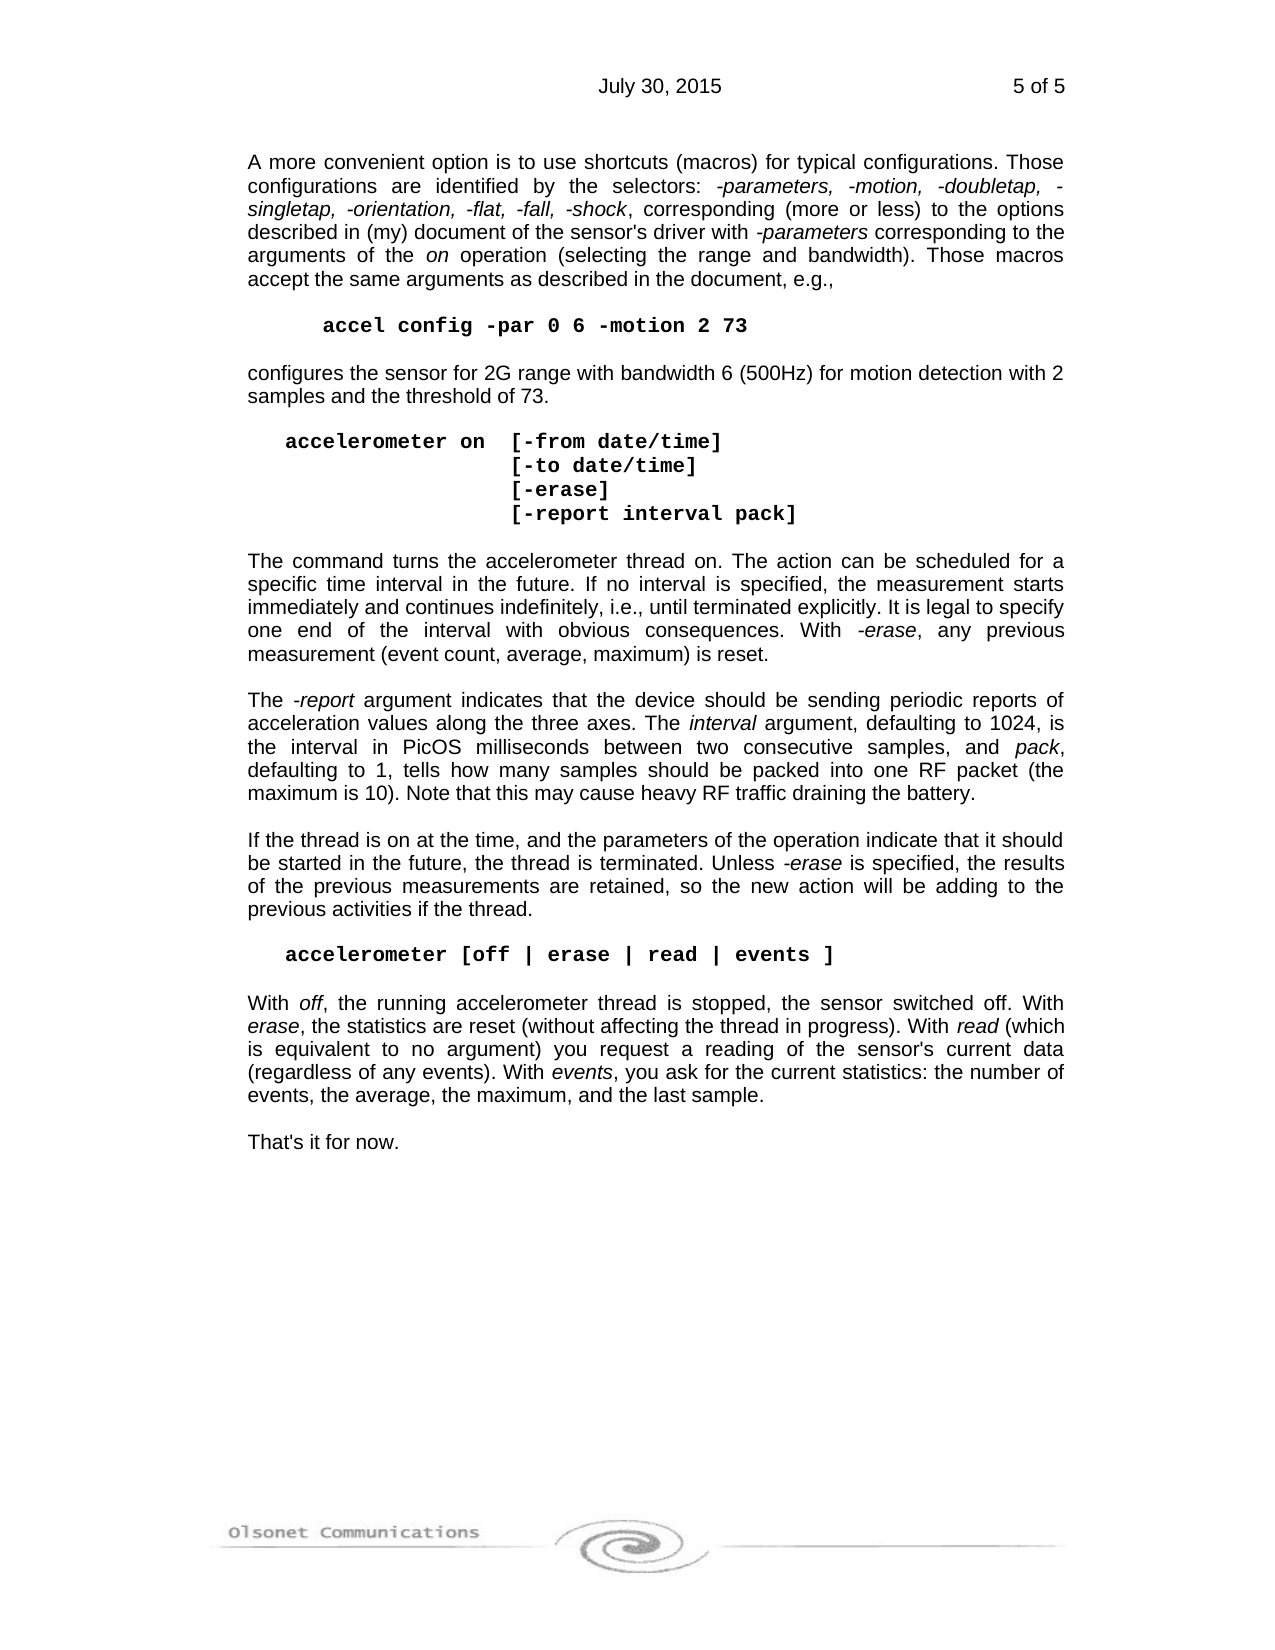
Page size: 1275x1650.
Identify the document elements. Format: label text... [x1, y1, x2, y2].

picture [210, 1504, 1065, 1596]
text If the thread is on at the time, and the parameters of the operation indicate that it should be started in the future, the thread is terminated. Unless -erase is specified, the results of the previous measurements are retained, so the new action will be adding to the previous activities if the thread. [247, 828, 1065, 921]
text accelerometer on [-from date/time] [285, 432, 1065, 455]
text With off, the running accelerometer thread is stopped, the sensor switched off. With erase, the statistics are reset (without affecting the thread in progress). With read (which is equivalent to no argument) you request a reading of the sensor's current data (regardless of any events). With events, you ask for the current statistics: the number of events, the average, the maximum, and the last sample. [247, 991, 1065, 1107]
text configures the sensor for 2G range with bandwidth 6 (500Hz) for motion detection with 2 samples and the threshold of 73. [247, 362, 1065, 408]
text [-erase] [285, 479, 1065, 502]
text [-to date/time] [285, 455, 1065, 479]
text [-report interval pack] [285, 502, 1065, 526]
text A more convenient option is to use shortcuts (macros) for typical configurations. Those configurations are identified by the selectors: -parameters, -motion, -doubletap, -singletap, -orientation, -flat, -fall, -shock, corresponding (more or less) to the options described in (my) document of the sensor's driver with -parameters corresponding to the arguments of the on operation (selecting the range and bandwidth). Those macros accept the same arguments as described in the document, e.g., [247, 151, 1065, 290]
text accel config -par 0 6 -motion 2 73 [247, 313, 1065, 339]
text That's it for now. [247, 1131, 1065, 1154]
text The -report argument indicates that the device should be sending periodic reports of acceleration values along the three axes. The interval argument, defaulting to 1024, is the interval in PicOS milliseconds between two consecutive samples, and pack, defaulting to 1, tells how many samples should be packed into one RF packet (the maximum is 10). Note that this may cause heavy RF traffic draining the battery. [247, 689, 1065, 805]
text The command turns the accelerometer thread on. The action can be scheduled for a specific time interval in the future. If no interval is specified, the measurement starts immediately and continues indefinitely, i.e., until terminated explicitly. It is legal to specify one end of the interval with obvious consequences. With -erase, any previous measurement (event count, average, maximum) is reset. [247, 549, 1065, 666]
text accelerometer [off | erase | read | events ] [285, 944, 1065, 968]
